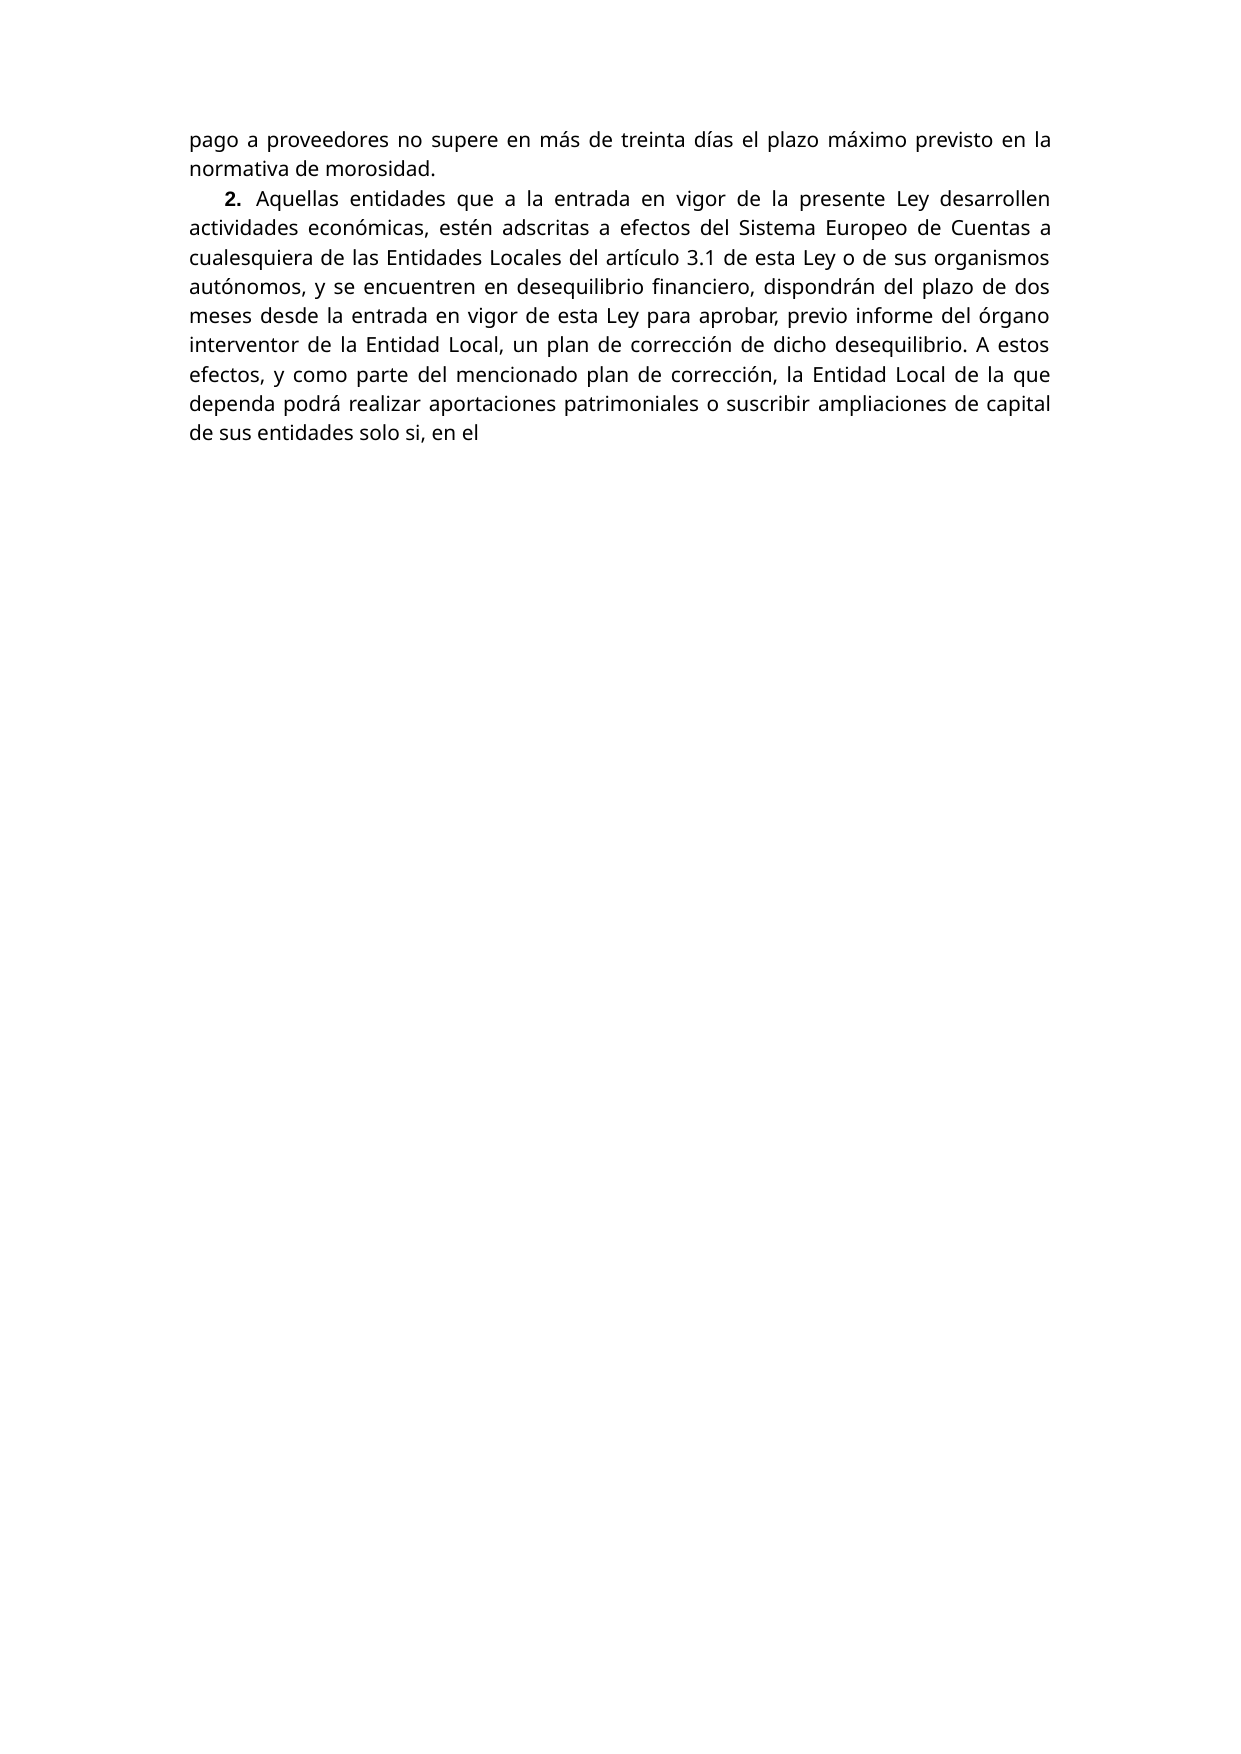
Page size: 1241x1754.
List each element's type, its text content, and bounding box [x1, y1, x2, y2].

list Aquellas entidades que a la entrada en vigor de la presente Ley desarrollen actividades económicas, estén adscritas a efectos del Sistema Europeo de Cuentas a cualesquiera de las Entidades Locales del artículo 3.1 de esta Ley o de sus organismos autónomos, y se encuentren en desequilibrio financiero, dispondrán del plazo de dos meses desde la entrada en vigor de esta Ley para aprobar, previo informe del órgano interventor de la Entidad Local, un plan de corrección de dicho desequilibrio. A estos efectos, y como parte del mencionado plan de corrección, la Entidad Local de la que dependa podrá realizar aportaciones patrimoniales o suscribir ampliaciones de capital de sus entidades solo si, en el [189, 184, 1051, 447]
text pago a proveedores no supere en más de treinta días el plazo máximo previsto en la normativa de morosidad. [189, 125, 1052, 183]
